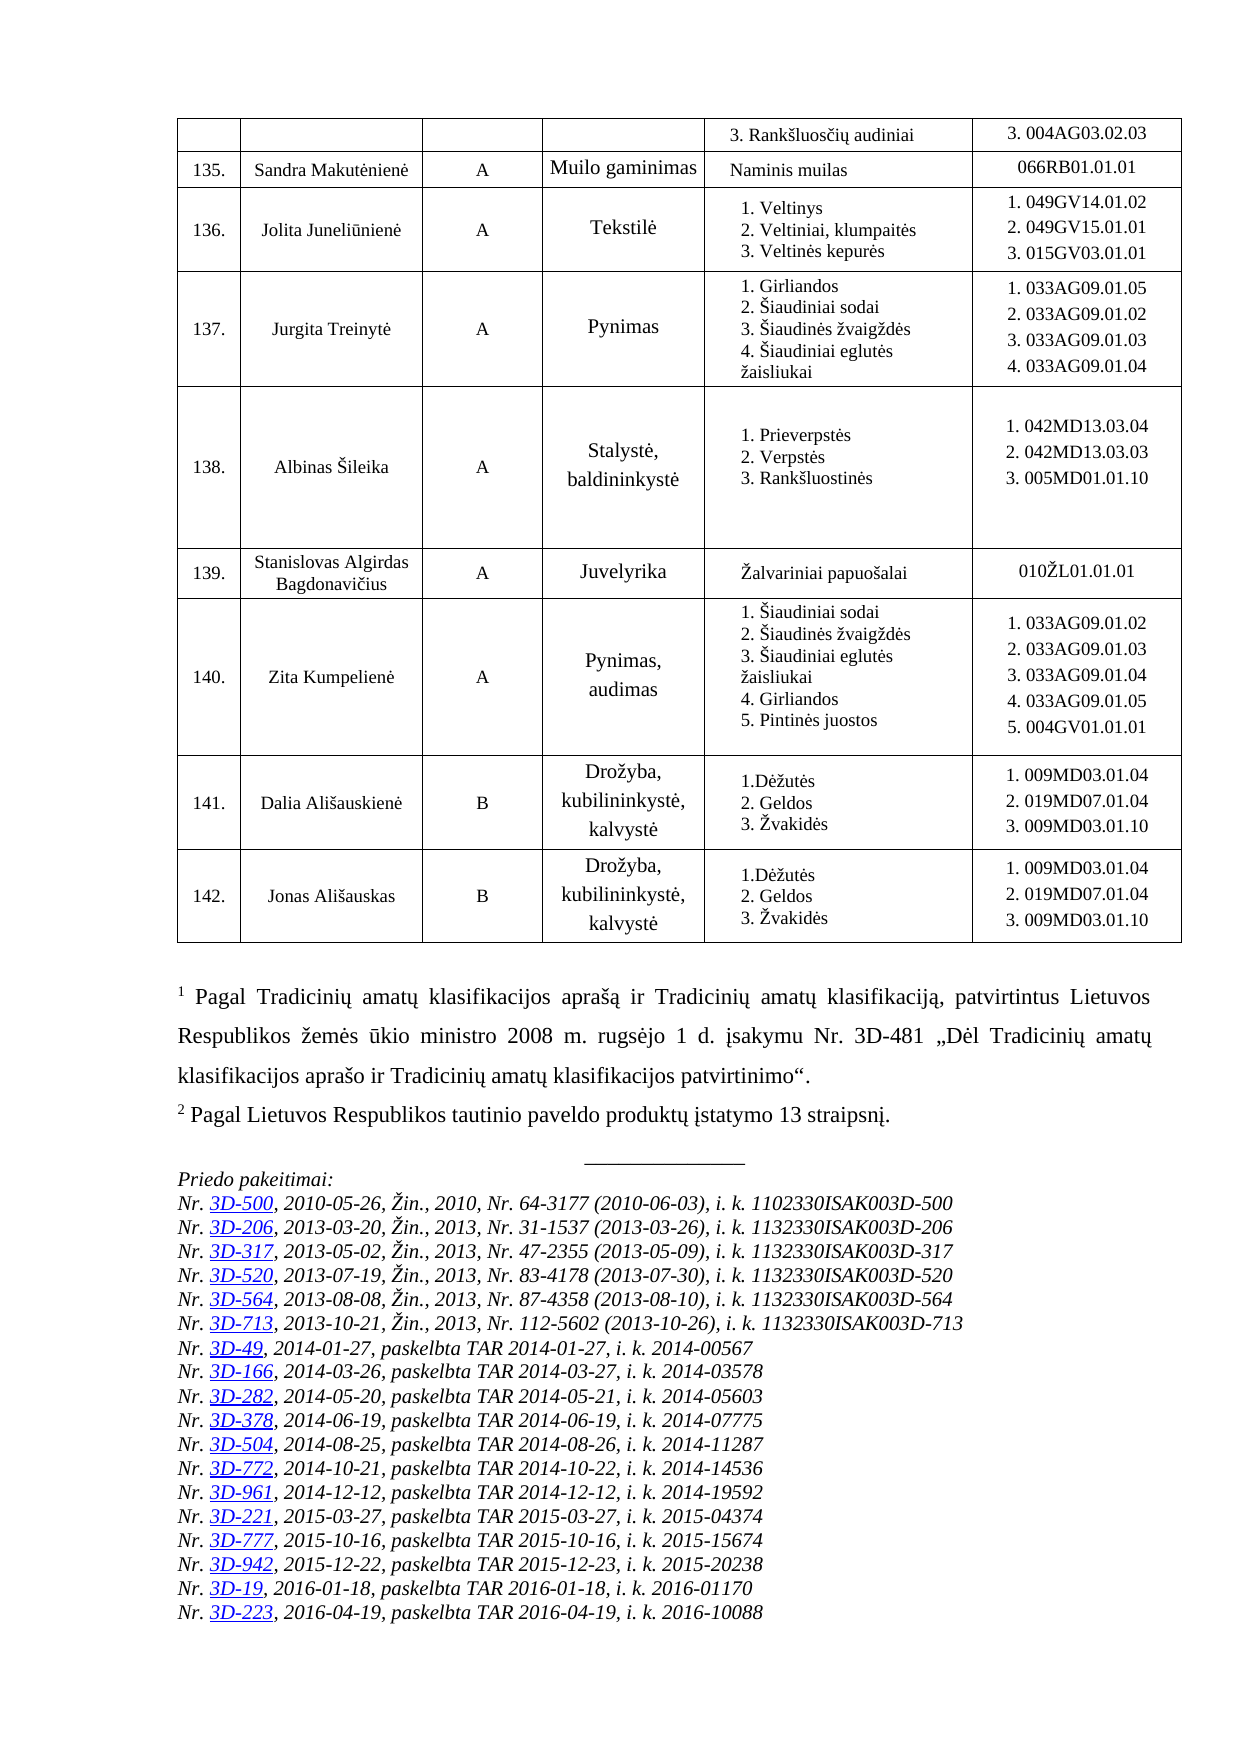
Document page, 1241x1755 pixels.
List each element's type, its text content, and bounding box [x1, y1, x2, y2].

text 2 Pagal Lietuvos Respublikоs tautinio paveldo produktų įstatymo 13 straipsnį. [177, 1101, 1152, 1127]
text Nr. 3D-378, 2014-06-19, paskelbta TAR 2014-06-19, i. k. 2014-07775 [177, 1408, 1152, 1432]
text Nr. 3D-282, 2014-05-20, paskelbta TAR 2014-05-21, i. k. 2014-05603 [177, 1383, 1152, 1408]
text Nr. 3D-772, 2014-10-21, paskelbta TAR 2014-10-22, i. k. 2014-14536 [177, 1456, 1152, 1480]
text Nr. 3D-520, 2013-07-19, Žin., 2013, Nr. 83-4178 (2013-07-30), i. k. 1132330ISAK003D-520 [177, 1263, 1152, 1287]
text Nr. 3D-564, 2013-08-08, Žin., 2013, Nr. 87-4358 (2013-08-10), i. k. 1132330ISAK003D-564 [177, 1287, 1152, 1311]
text ______________ [177, 1141, 1152, 1167]
text Nr. 3D-504, 2014-08-25, paskelbta TAR 2014-08-26, i. k. 2014-11287 [177, 1432, 1152, 1456]
text Nr. 3D-206, 2013-03-20, Žin., 2013, Nr. 31-1537 (2013-03-26), i. k. 1132330ISAK003D-206 [177, 1215, 1152, 1239]
text Nr. 3D-19, 2016-01-18, paskelbta TAR 2016-01-18, i. k. 2016-01170 [177, 1576, 1152, 1600]
text Nr. 3D-500, 2010-05-26, Žin., 2010, Nr. 64-3177 (2010-06-03), i. k. 1102330ISAK003D-500 [177, 1191, 1152, 1215]
text Nr. 3D-942, 2015-12-22, paskelbta TAR 2015-12-23, i. k. 2015-20238 [177, 1552, 1152, 1576]
text Nr. 3D-166, 2014-03-26, paskelbta TAR 2014-03-27, i. k. 2014-03578 [177, 1359, 1152, 1383]
text Nr. 3D-223, 2016-04-19, paskelbta TAR 2016-04-19, i. k. 2016-10088 [177, 1600, 1152, 1624]
text Nr. 3D-713, 2013-10-21, Žin., 2013, Nr. 112-5602 (2013-10-26), i. k. 1132330ISAK003D-713 [177, 1311, 1152, 1335]
text Nr. 3D-221, 2015-03-27, paskelbta TAR 2015-03-27, i. k. 2015-04374 [177, 1504, 1152, 1528]
text Nr. 3D-317, 2013-05-02, Žin., 2013, Nr. 47-2355 (2013-05-09), i. k. 1132330ISAK003D-317 [177, 1239, 1152, 1263]
text Nr. 3D-777, 2015-10-16, paskelbta TAR 2015-10-16, i. k. 2015-15674 [177, 1528, 1152, 1552]
text 1 Pagal Tradicinių amatų klasifikacijos aprašą ir Tradicinių amatų klasifikaciją, patvirtintus Lietuvos Respublikоs žemės ūkio ministro 2008 m. rugsėjo 1 d. įsakymu Nr. 3D-481 „Dėl Tradicinių amatų klasifikacijos aprašo ir Tradicinių amatų klasifikacijos patvirtinimo“. [177, 983, 1152, 1088]
text Priedo pakeitimai: [177, 1167, 1152, 1191]
text Nr. 3D-49, 2014-01-27, paskelbta TAR 2014-01-27, i. k. 2014-00567 [177, 1335, 1152, 1359]
text Nr. 3D-961, 2014-12-12, paskelbta TAR 2014-12-12, i. k. 2014-19592 [177, 1480, 1152, 1504]
